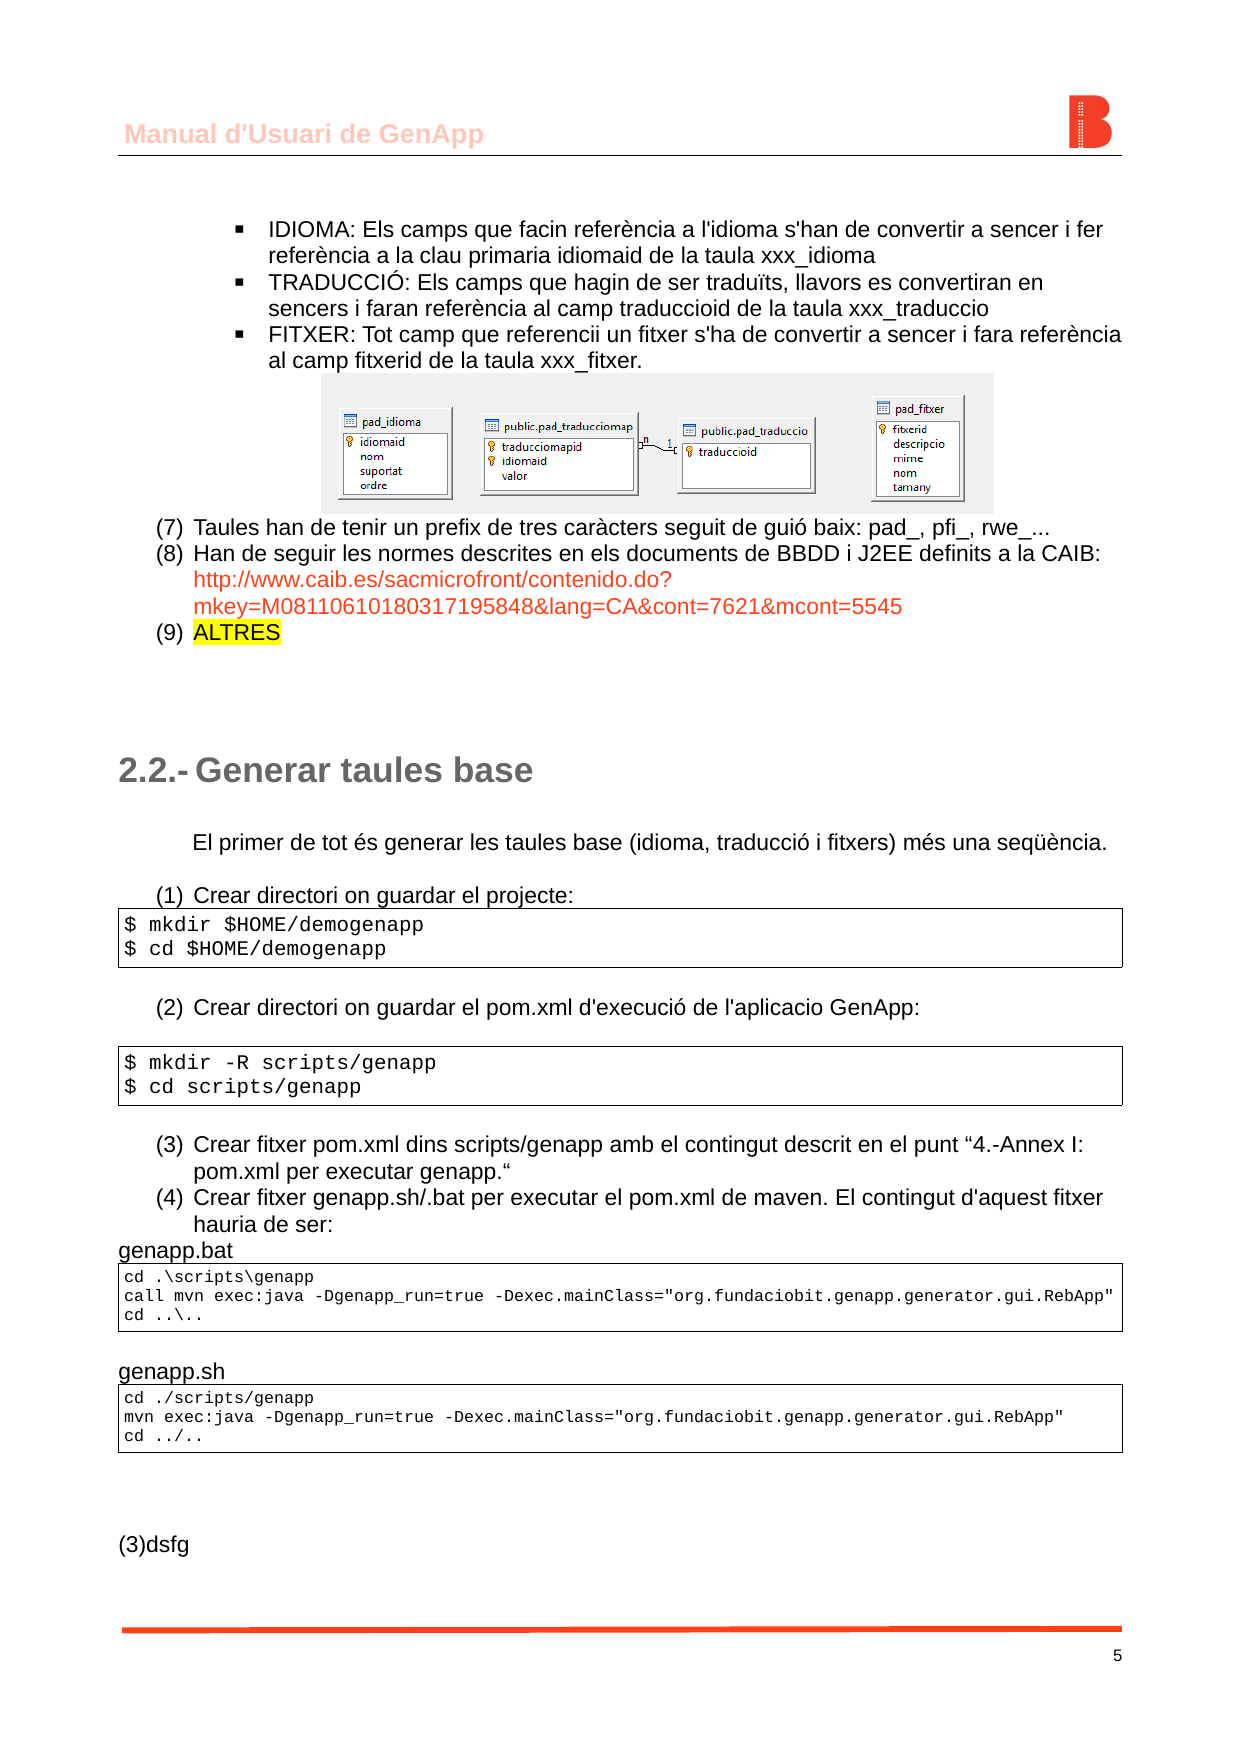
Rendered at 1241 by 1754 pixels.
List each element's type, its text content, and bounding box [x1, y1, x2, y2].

list Taules han de tenir un prefix de tres caràcters seguit de guió baix: pad_, pfi_, rwe_... [156, 514, 1122, 540]
list TRADUCCIÓ: Els camps que hagin de ser traduïts, llavors es convertiran en sencers i faran referència al camp traduccioid de la taula xxx_traduccio [231, 268, 1122, 321]
list Crear directori on guardar el projecte: [156, 882, 1122, 908]
list IDIOMA: Els camps que facin referència a l'idioma s'han de convertir a sencer i fer referència a la clau primaria idiomaid de la taula xxx_idioma [231, 216, 1122, 268]
list Crear directori on guardar el pom.xml d'execució de l'aplicacio GenApp: [156, 993, 1122, 1020]
list Han de seguir les normes descrites en els documents de BBDD i J2EE definits a la CAIB: http://www.caib.es/sacmicrofront/contenido.do?mkey=M08110610180317195848&lang=CA&cont=7621&mcont=5545 [156, 540, 1122, 619]
text El primer de tot és generar les taules base (idioma, traducció i fitxers) més una seqüència. [118, 829, 1122, 855]
table_header $ mkdir $HOME/demogenapp $ cd $HOME/demogenapp [119, 909, 1122, 967]
text genapp.bat [118, 1237, 1122, 1263]
list Crear fitxer genapp.sh/.bat per executar el pom.xml de maven. El contingut d'aquest fitxer hauria de ser: [156, 1184, 1122, 1237]
picture [321, 373, 995, 514]
picture [1063, 94, 1117, 150]
list FITXER: Tot camp que referencii un fitxer s'ha de convertir a sencer i fara referència al camp fitxerid de la taula xxx_fitxer. [231, 321, 1122, 374]
list Crear fitxer pom.xml dins scripts/genapp amb el contingut descrit en el punt “4.-Annex I: pom.xml per executar genapp.“ [156, 1131, 1122, 1184]
subtitle Generar taules base [118, 749, 1122, 790]
table_header cd .\scripts\genapp call mvn exec:java -Dgenapp_run=true -Dexec.mainClass="org.fundaciobit.genapp.generator.gui.RebApp" cd ..\.. [119, 1264, 1122, 1331]
text genapp.sh [118, 1358, 1122, 1384]
list ALTRES [156, 619, 1122, 645]
table_header $ mkdir -R scripts/genapp $ cd scripts/genapp [119, 1047, 1122, 1105]
text (3)dsfg [118, 1531, 1122, 1558]
table_header cd ./scripts/genapp mvn exec:java -Dgenapp_run=true -Dexec.mainClass="org.fundaciobit.genapp.generator.gui.RebApp" cd ../.. [119, 1385, 1122, 1452]
